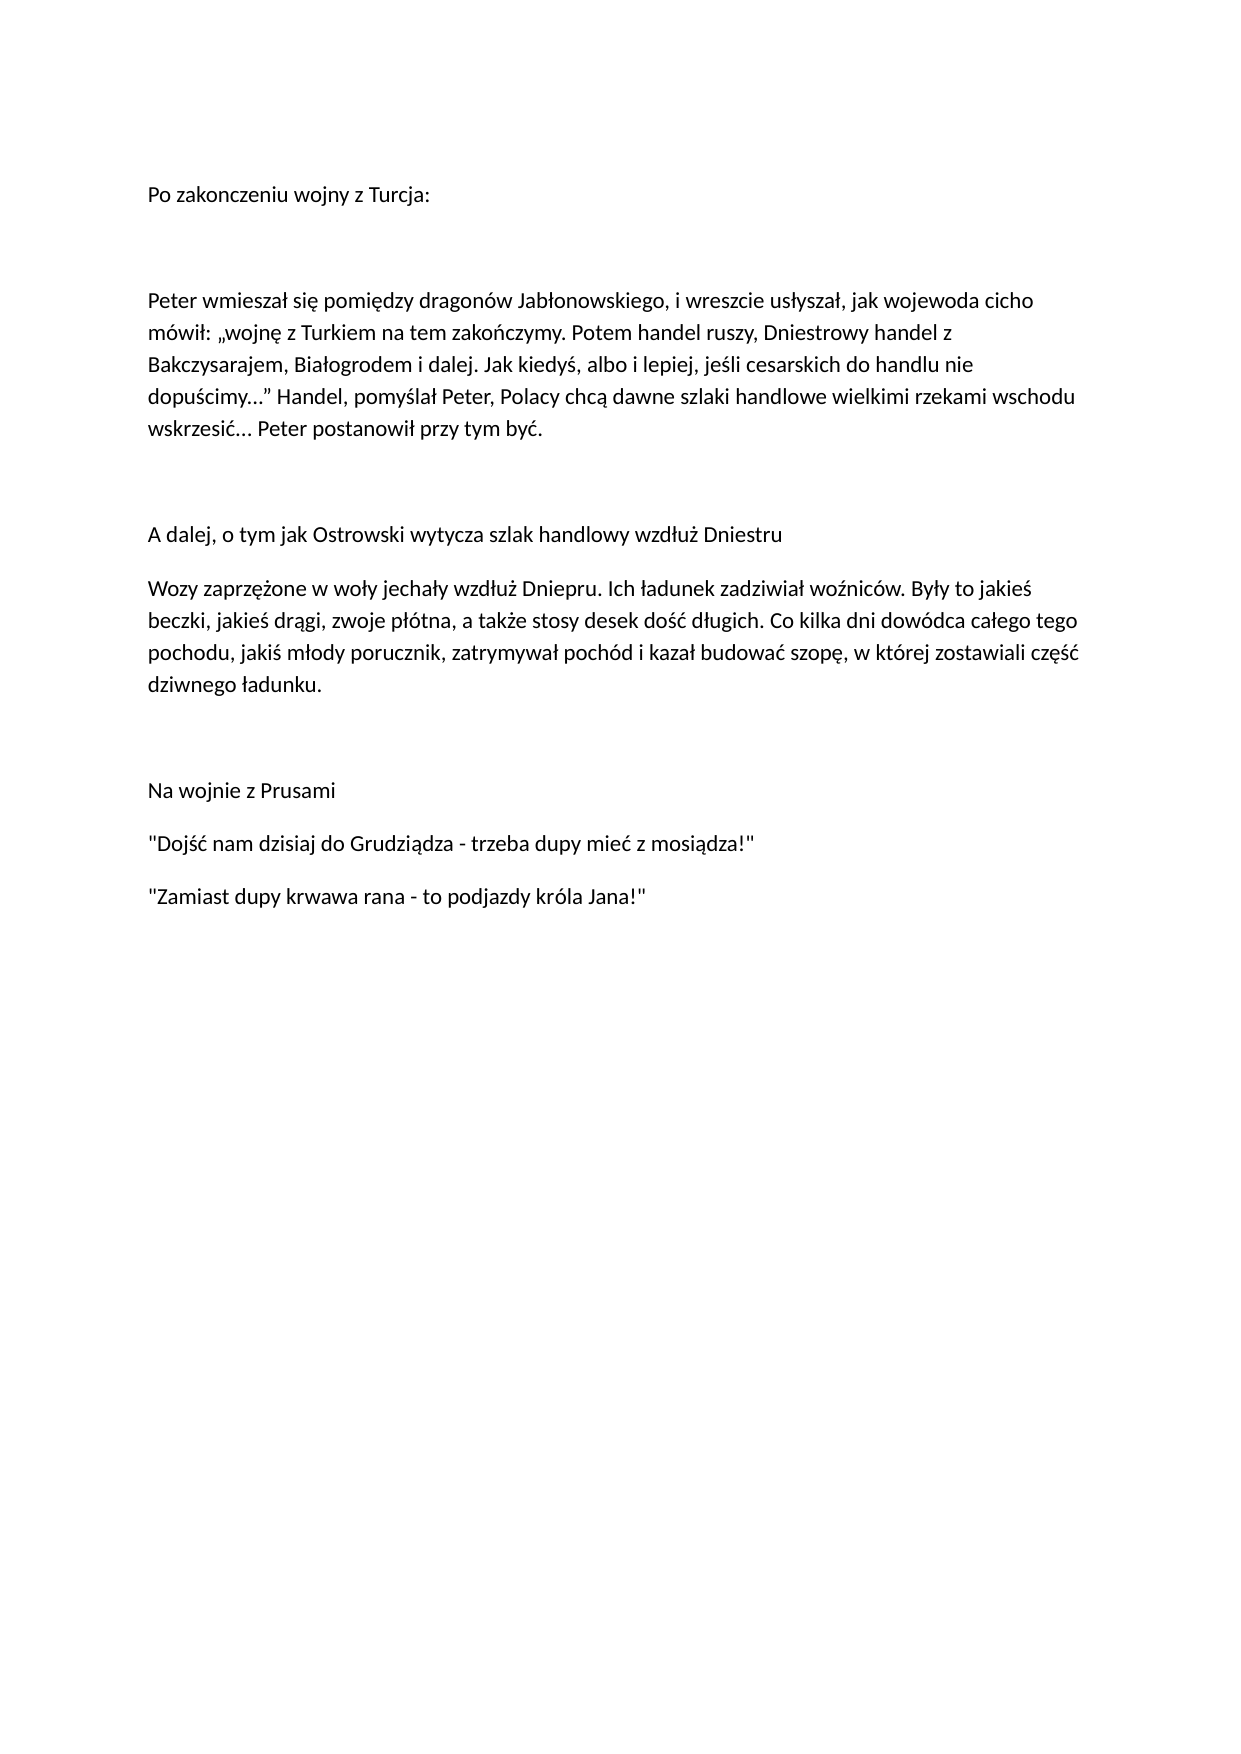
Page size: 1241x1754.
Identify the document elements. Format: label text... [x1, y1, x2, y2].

text Wozy zaprzężone w woły jechały wzdłuż Dniepru. Ich ładunek zadziwiał woźniców. Były to jakieś beczki, jakieś drągi, zwoje płótna, a także stosy desek dość długich. Co kilka dni dowódca całego tego pochodu, jakiś młody porucznik, zatrymywał pochód i kazał budować szopę, w której zostawiali część dziwnego ładunku. [148, 574, 1093, 698]
text "Zamiast dupy krwawa rana - to podjazdy króla Jana!" [148, 882, 1093, 910]
text Peter wmieszał się pomiędzy dragonów Jabłonowskiego, i wreszcie usłyszał, jak wojewoda cicho mówił: „wojnę z Turkiem na tem zakończymy. Potem handel ruszy, Dniestrowy handel z Bakczysarajem, Białogrodem i dalej. Jak kiedyś, albo i lepiej, jeśli cesarskich do handlu nie dopuścimy...” Handel, pomyślał Peter, Polacy chcą dawne szlaki handlowe wielkimi rzekami wschodu wskrzesić... Peter postanowił przy tym być. [148, 286, 1093, 443]
text Po zakonczeniu wojny z Turcja: [148, 180, 1093, 208]
text A dalej, o tym jak Ostrowski wytycza szlak handlowy wzdłuż Dniestru [148, 521, 1093, 549]
text "Dojść nam dzisiaj do Grudziądza - trzeba dupy mieć z mosiądza!" [148, 829, 1093, 857]
text Na wojnie z Prusami [148, 776, 1093, 804]
